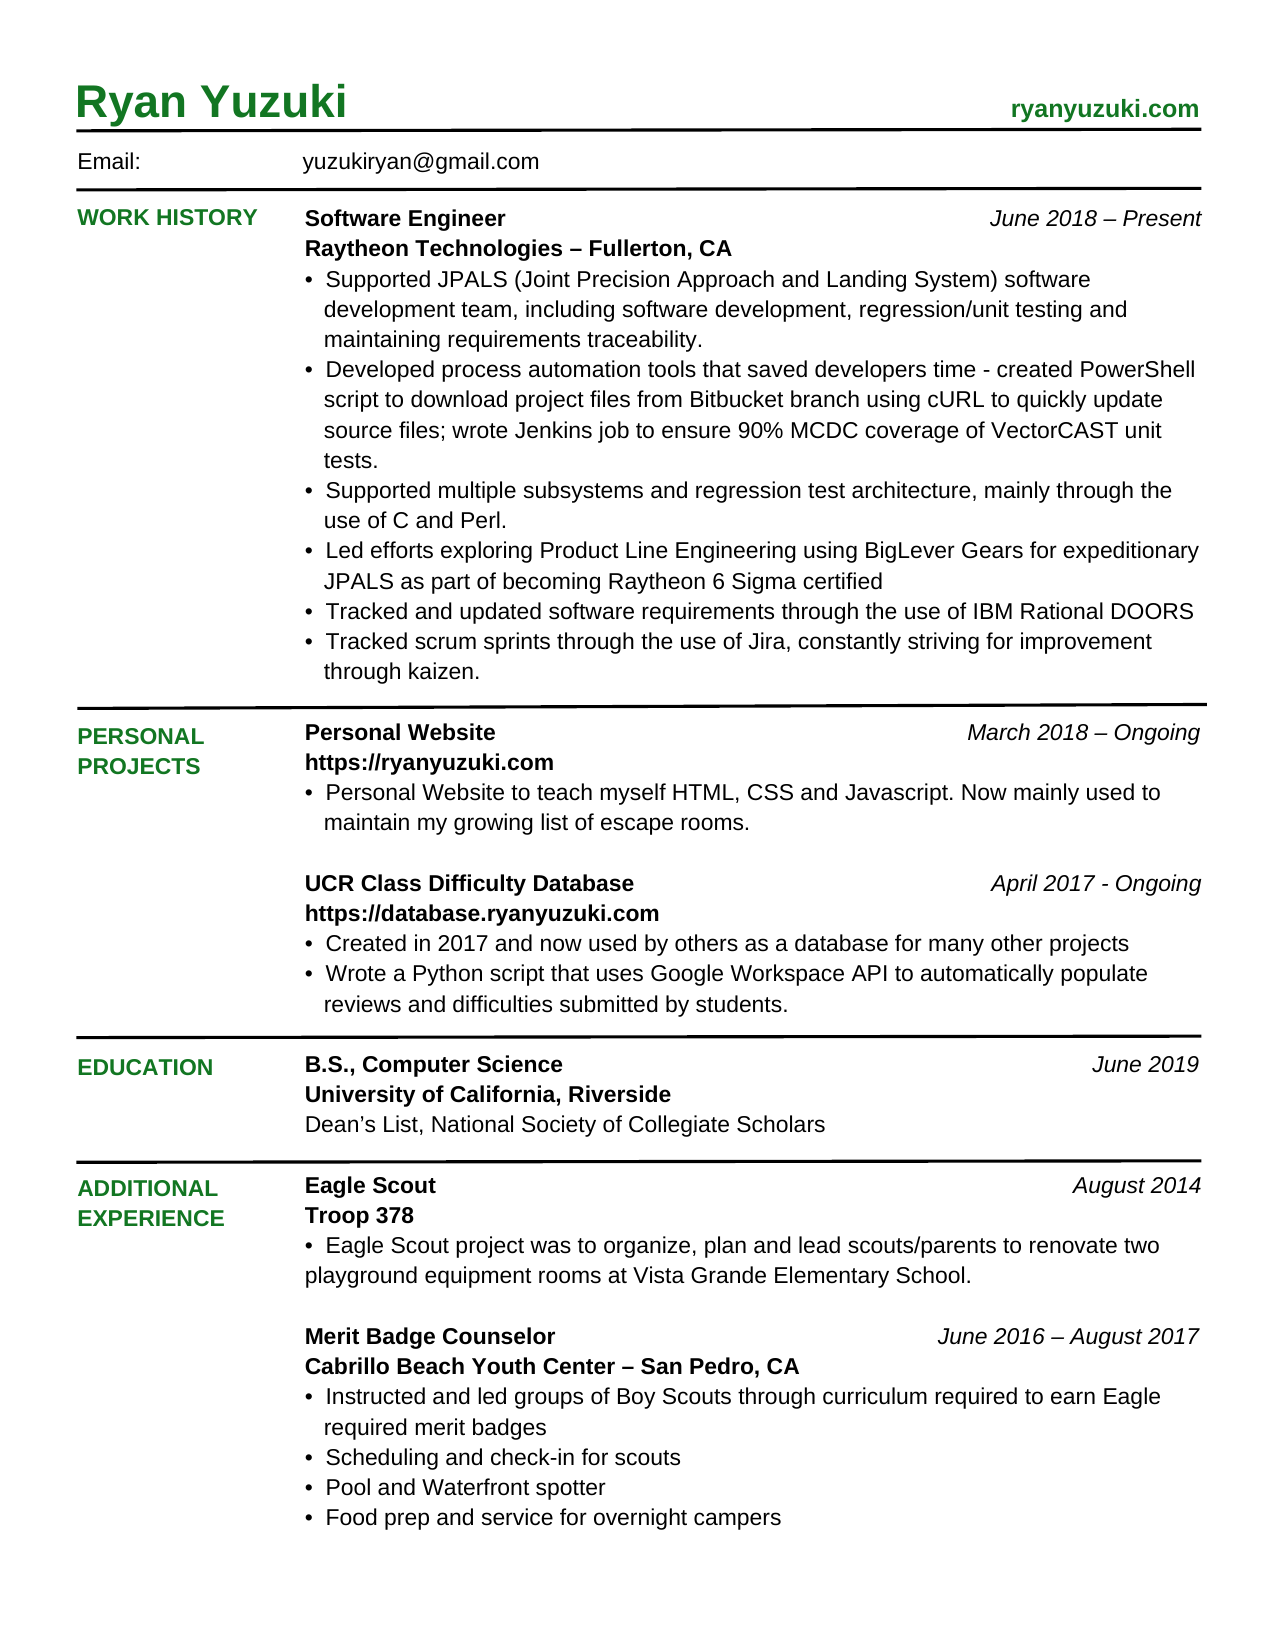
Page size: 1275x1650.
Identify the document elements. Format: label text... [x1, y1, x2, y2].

text Ryan Yuzuki ryanyuzuki.com [75, 75, 1200, 128]
